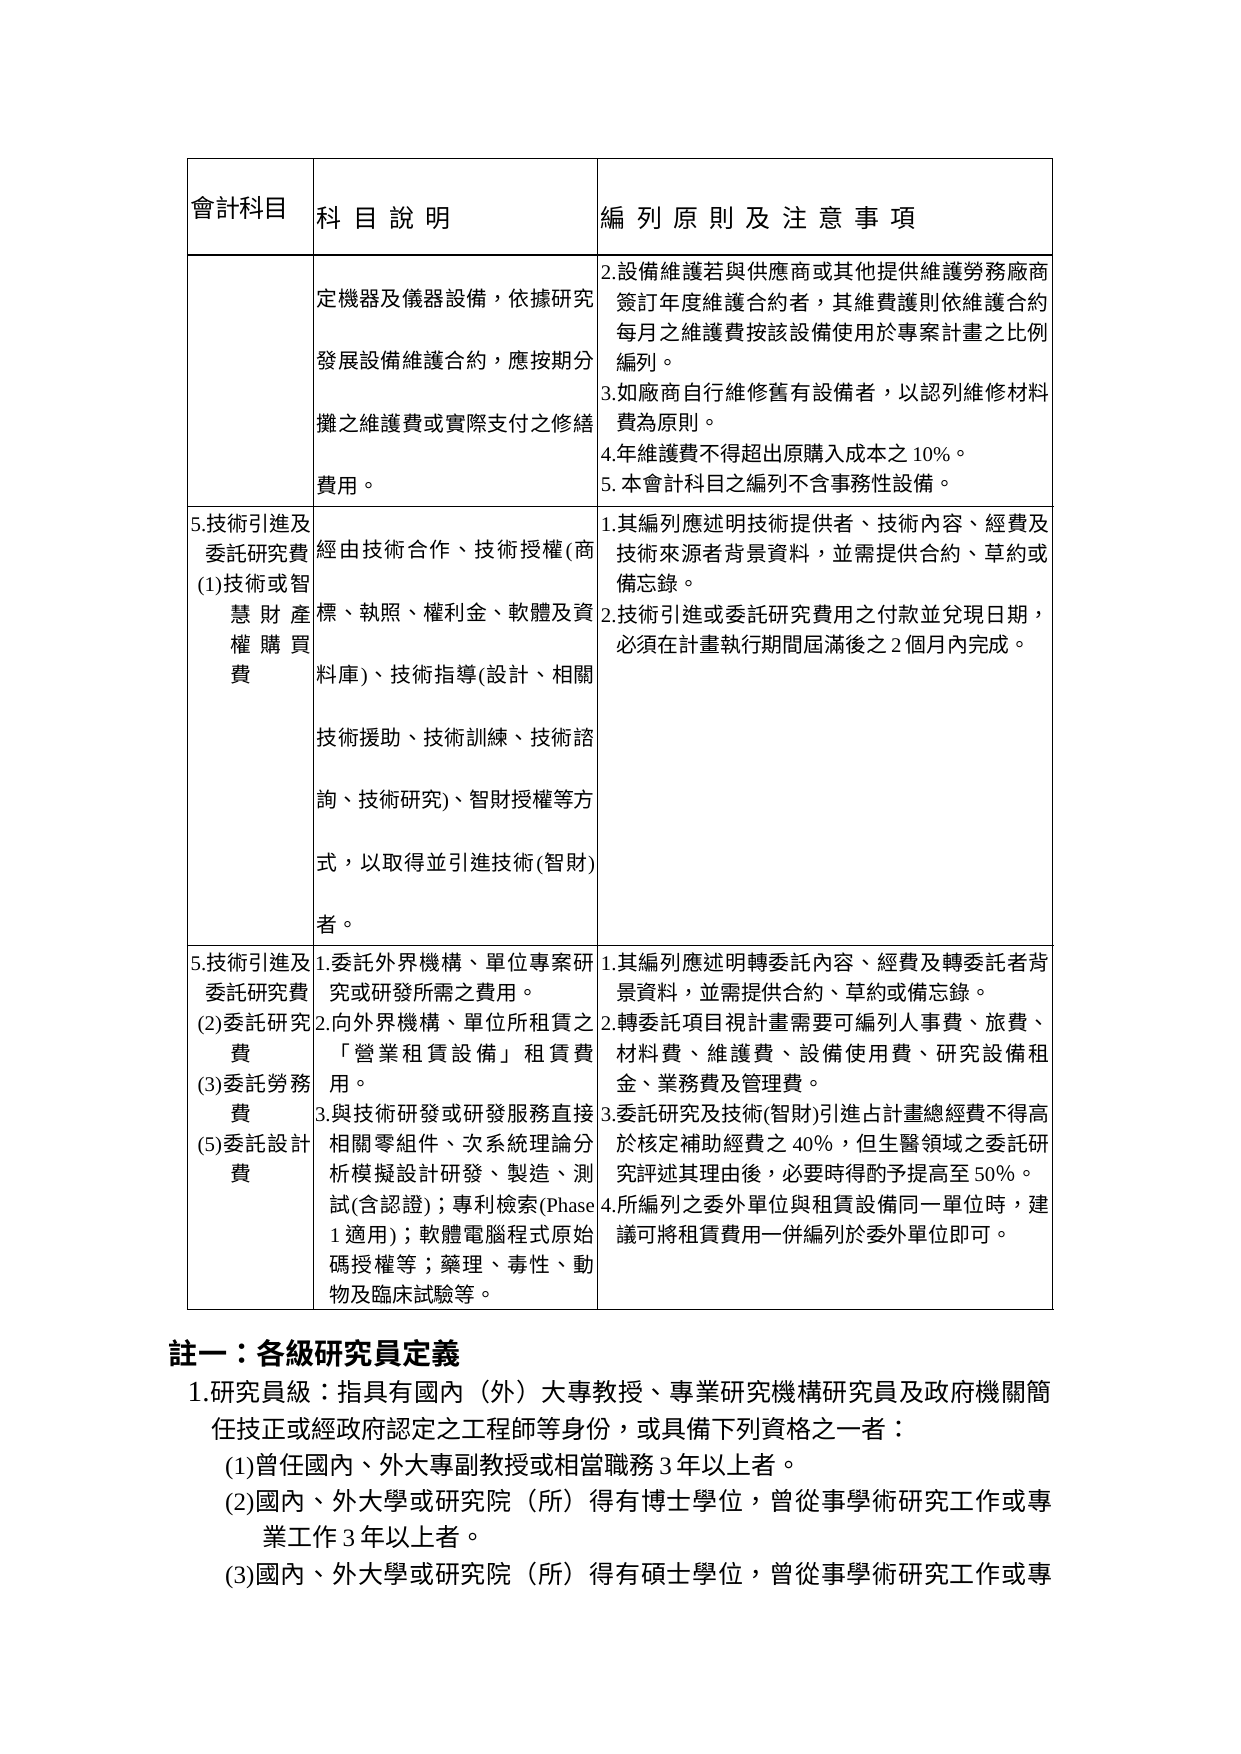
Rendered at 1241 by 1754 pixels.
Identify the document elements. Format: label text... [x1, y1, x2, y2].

table_header 科 目 說 明 [314, 159, 597, 254]
table_cell 2.設備維護若與供應商或其他提供維護勞務廠商簽訂年度維護合約者，其維費護則依維護合約每月之維護費按該設備使用於專案計畫之比例編列。 3.如廠商自行維修舊有設備者，以認列維修材料費為原則。 4.年維護費不得超出原購入成本之10%。 5. 本會計科目之編列不含事務性設備。 [598, 256, 1052, 506]
text (1)曾任國內、外大專副教授或相當職務3年以上者。 [225, 1445, 1053, 1482]
table_cell 1.其編列應述明轉委託內容、經費及轉委託者背景資料，並需提供合約、草約或備忘錄。 2.轉委託項目視計畫需要可編列人事費、旅費、材料費、維護費、設備使用費、研究設備租金、業務費及管理費。 3.委託研究及技術(智財)引進占計畫總經費不得高於核定補助經費之40％，但生醫領域之委託研究評述其理由後，必要時得酌予提高至50％。 4.所編列之委外單位與租賃設備同一單位時，建議可將租賃費用一併編列於委外單位即可。 [598, 946, 1052, 1309]
table_header 編 列 原 則 及 注 意 事 項 [598, 159, 1052, 254]
table_cell 5.技術引進及委託研究費 (2)委託研究費 (3)委託勞務費 (5)委託設計費 [188, 946, 313, 1309]
table_cell 5.技術引進及委託研究費 (1)技術或智慧財產權購買費 [188, 507, 313, 945]
text 1.研究員級：指具有國內（外）大專教授、專業研究機構研究員及政府機關簡任技正或經政府認定之工程師等身份，或具備下列資格之一者： [187, 1373, 1053, 1445]
text (2)國內、外大學或研究院（所）得有博士學位，曾從事學術研究工作或專業工作3年以上者。 [225, 1482, 1053, 1554]
table_cell 1.其編列應述明技術提供者、技術內容、經費及技術來源者背景資料，並需提供合約、草約或備忘錄。 2.技術引進或委託研究費用之付款並兌現日期，必須在計畫執行期間屆滿後之2個月內完成。 [598, 507, 1052, 945]
text 註一：各級研究員定義 [169, 1310, 1053, 1373]
table_header 會計科目 [188, 159, 313, 254]
table_cell 經由技術合作、技術授權(商標、執照、權利金、軟體及資料庫)、技術指導(設計、相關技術援助、技術訓練、技術諮詢、技術研究)、智財授權等方式，以取得並引進技術(智財)者。 [314, 507, 597, 945]
table_cell 1.委託外界機構、單位專案研究或研發所需之費用。 2.向外界機構、單位所租賃之「營業租賃設備」租賃費用。 3.與技術研發或研發服務直接相關零組件、次系統理論分析模擬設計研發、製造、測試(含認證)；專利檢索(Phase 1適用)；軟體電腦程式原始碼授權等；藥理、毒性、動物及臨床試驗等。 [314, 946, 597, 1309]
text (3)國內、外大學或研究院（所）得有碩士學位，曾從事學術研究工作或專 [225, 1554, 1053, 1590]
table_cell 定機器及儀器設備，依據研究發展設備維護合約，應按期分攤之維護費或實際支付之修繕費用。 [314, 256, 597, 506]
table_cell [188, 256, 313, 506]
